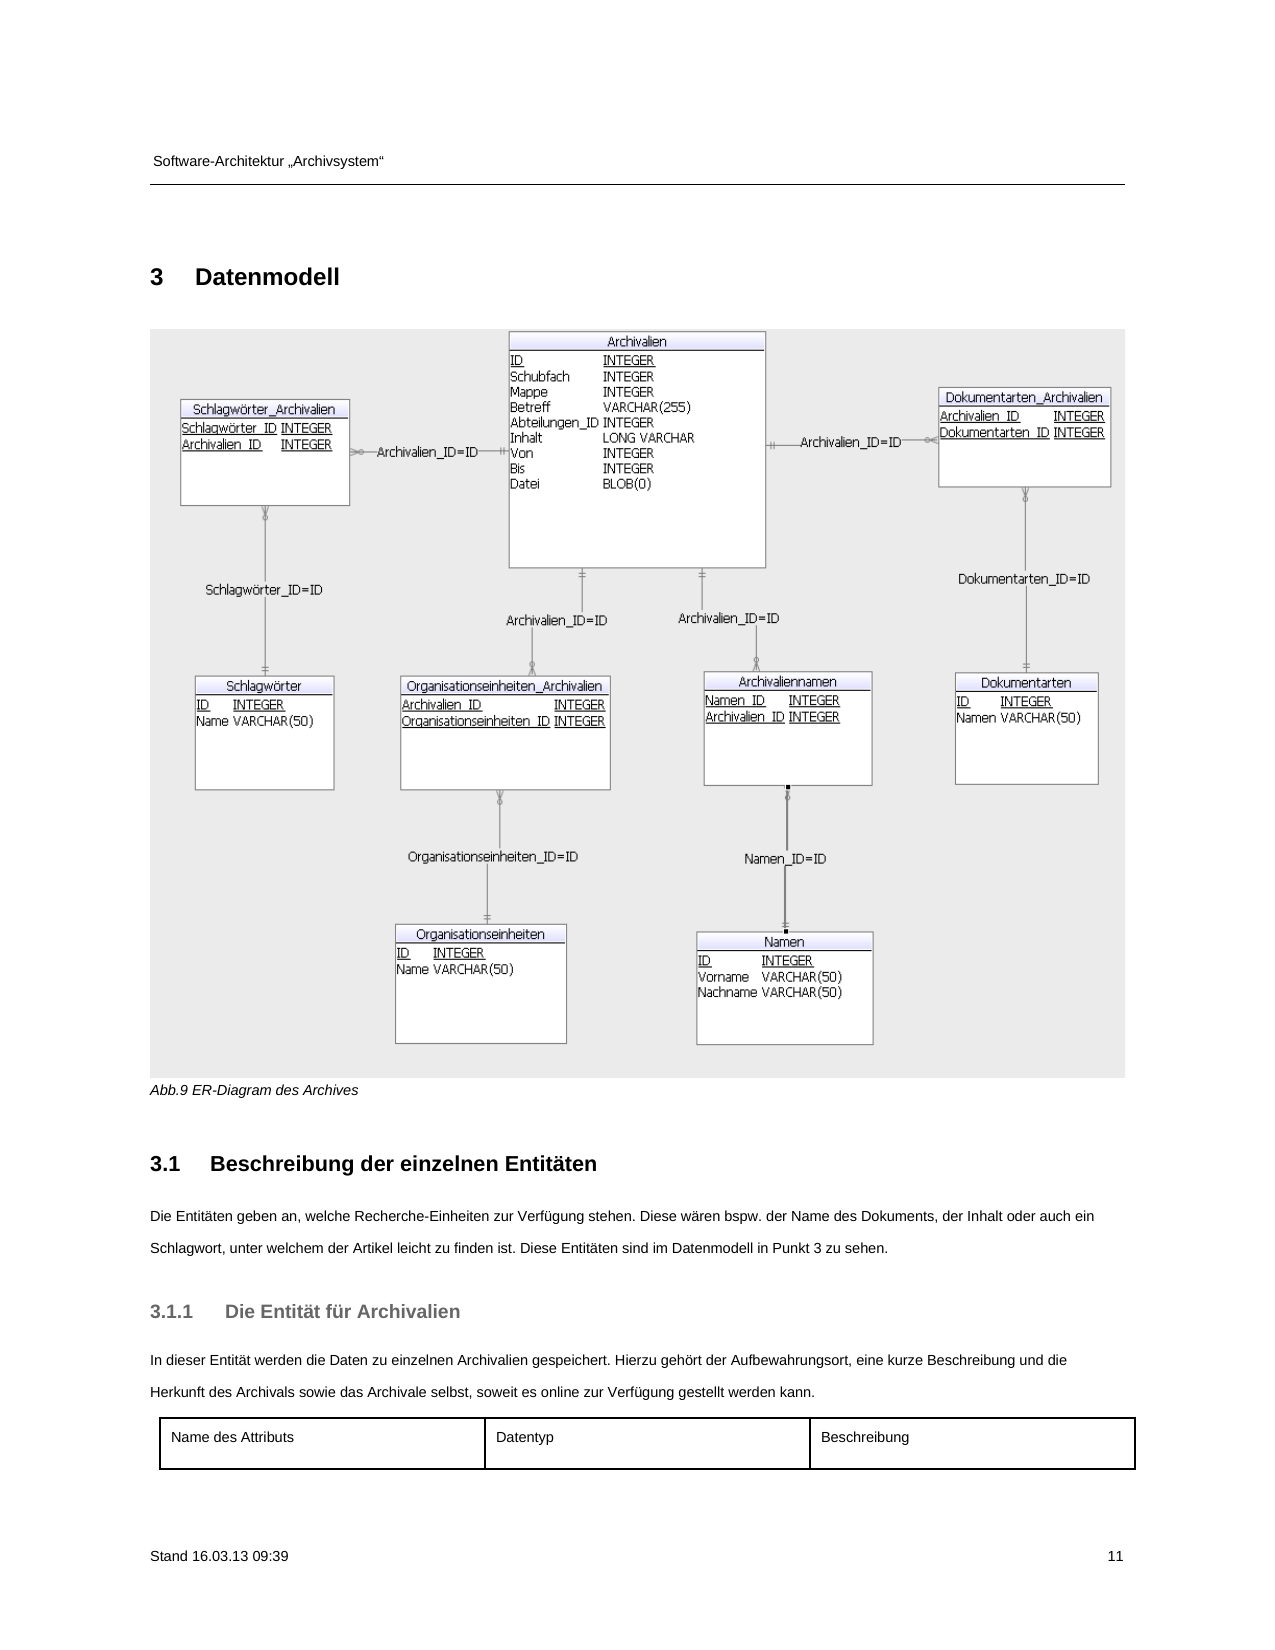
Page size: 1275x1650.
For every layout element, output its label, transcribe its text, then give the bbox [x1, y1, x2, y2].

text Die Entitäten geben an, welche Recherche-Einheiten zur Verfügung stehen. Diese wären bspw. der Name des Dokuments, der Inhalt oder auch ein Schlagwort, unter welchem der Artikel leicht zu finden ist. Diese Entitäten sind im Datenmodell in Punkt 3 zu sehen. [150, 1208, 1125, 1268]
table_header Datentyp [486, 1419, 809, 1467]
text Abb.9 ER-Diagram des Archives [150, 1082, 1125, 1110]
picture [150, 329, 1125, 1078]
subtitle Datenmodell [150, 263, 1125, 310]
table_header Name des Attributs [161, 1419, 484, 1467]
subtitle Die Entität für Archivalien [150, 1301, 1125, 1339]
subtitle Beschreibung der einzelnen Entitäten [150, 1152, 1125, 1193]
text In dieser Entität werden die Daten zu einzelnen Archivalien gespeichert. Hierzu gehört der Aufbewahrungsort, eine kurze Beschreibung und die Herkunft des Archivals sowie das Archivale selbst, soweit es online zur Verfügung gestellt werden kann. [150, 1352, 1125, 1412]
table_header Beschreibung [811, 1419, 1134, 1467]
